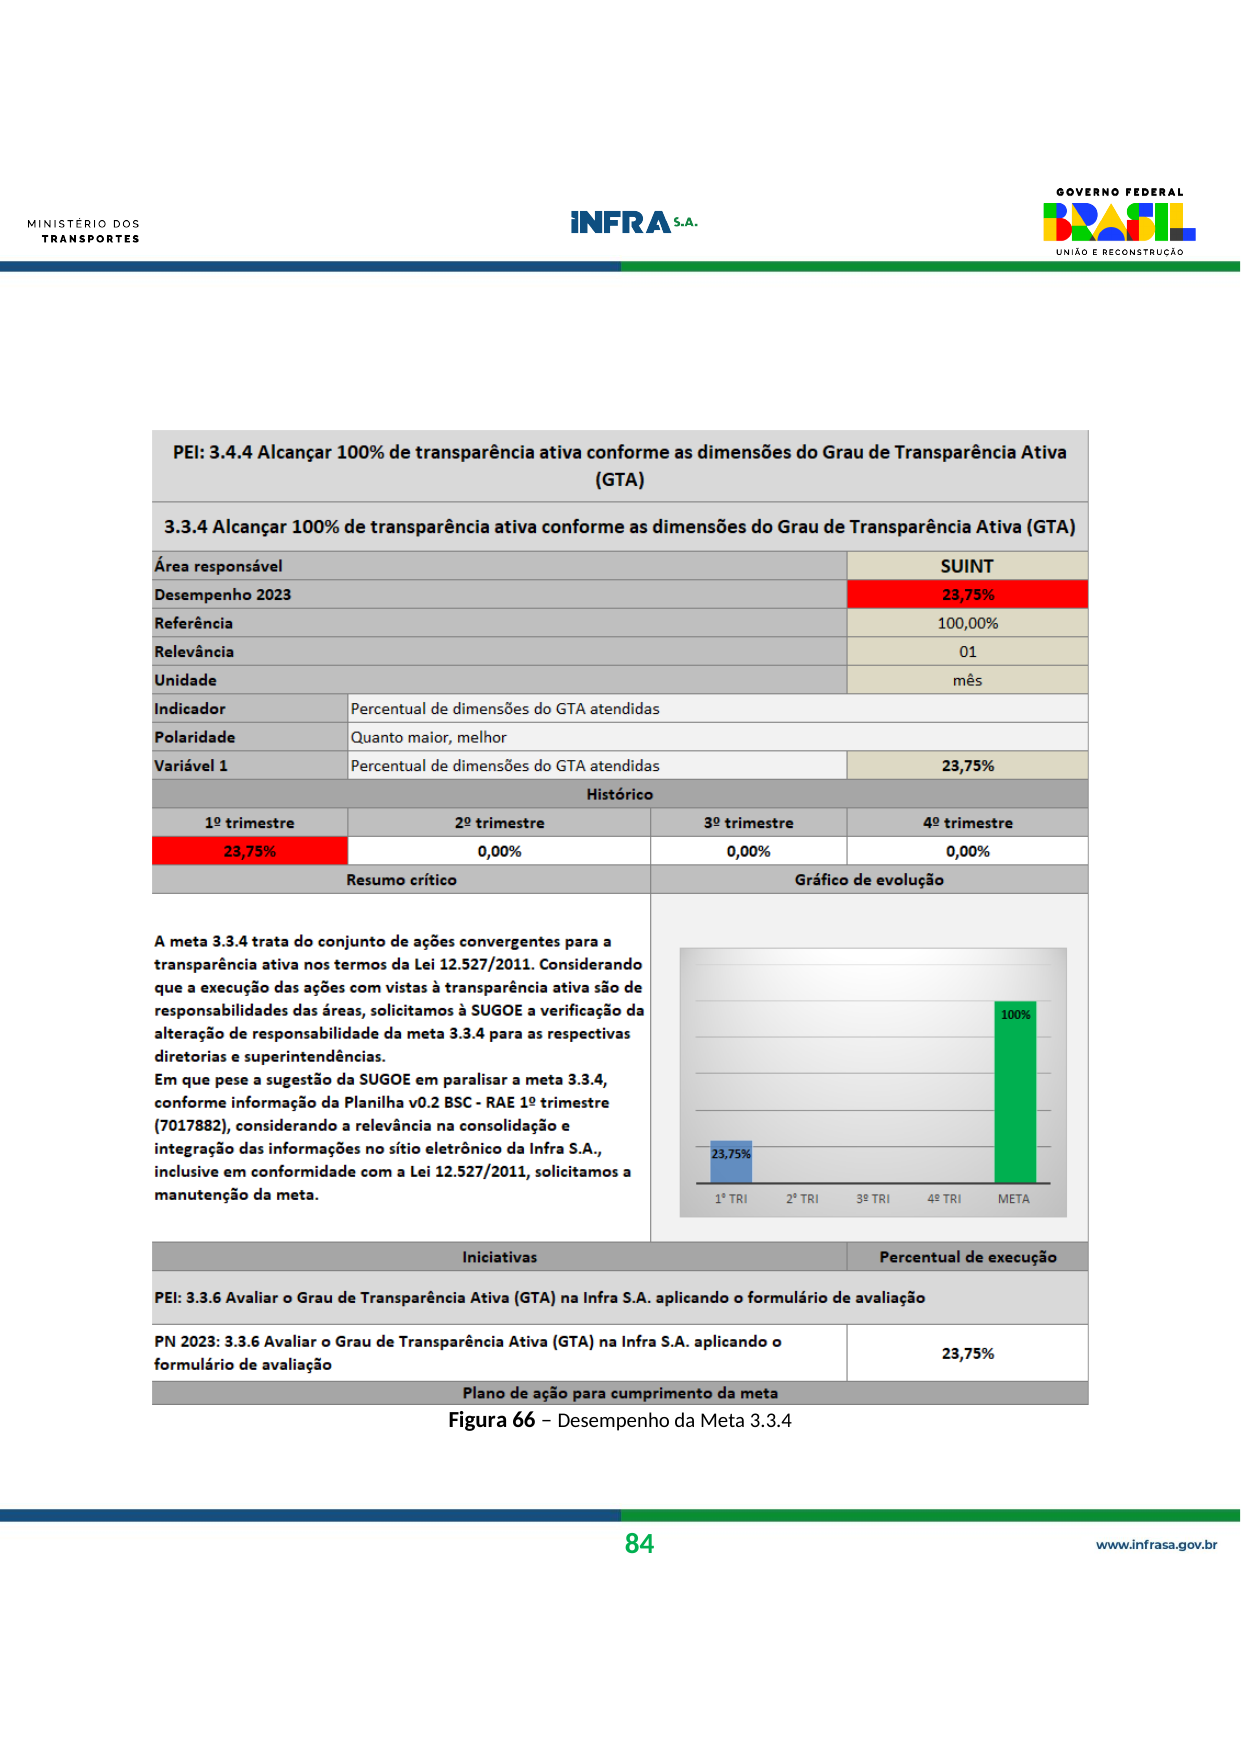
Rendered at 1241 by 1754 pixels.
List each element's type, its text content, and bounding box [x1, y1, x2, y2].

text Figura 66 – Desempenho da Meta 3.3.4 [112, 1405, 1128, 1433]
